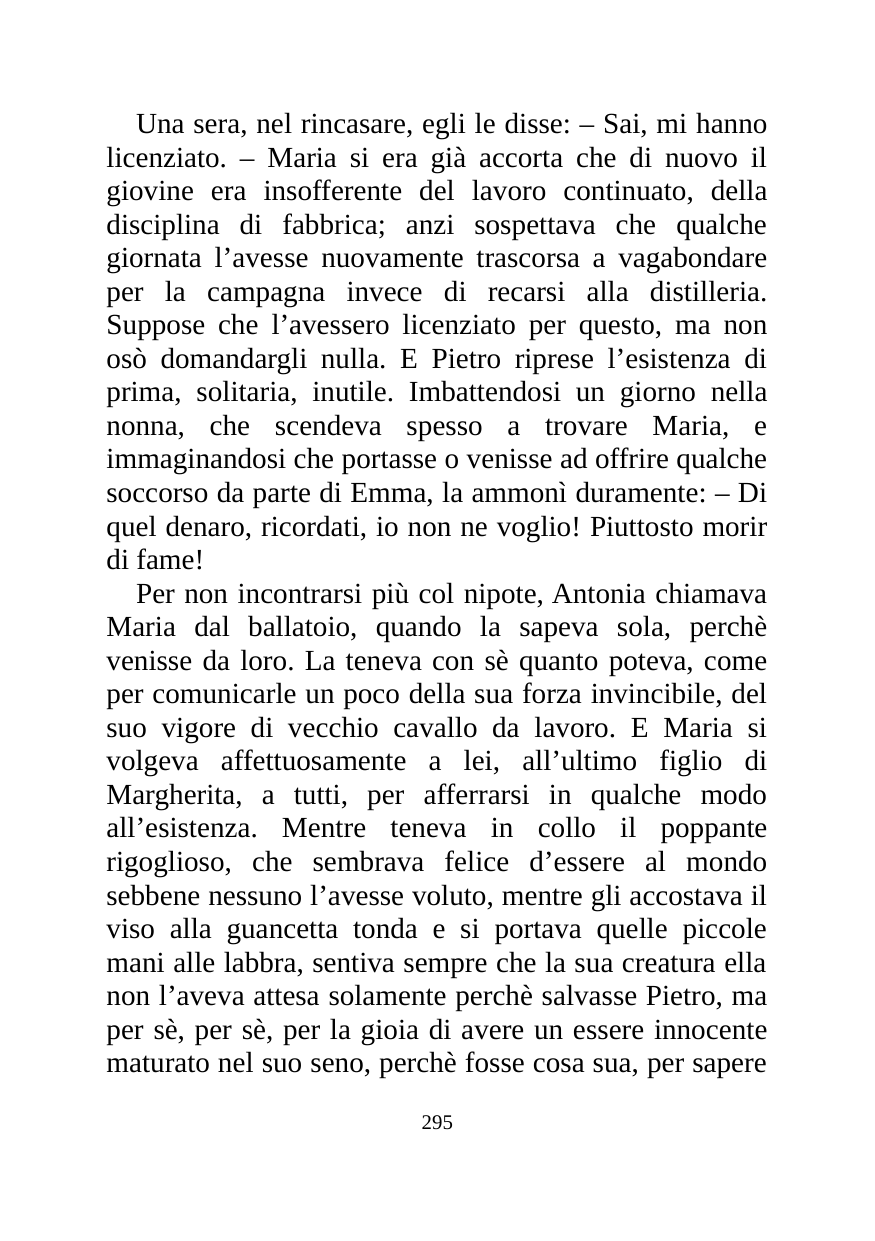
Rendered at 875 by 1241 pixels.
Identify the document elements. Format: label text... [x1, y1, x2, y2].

text Una sera, nel rincasare, egli le disse: – Sai, mi hanno licenziato. – Maria si era già accorta che di nuovo il giovine era insofferente del lavoro continuato, della disciplina di fabbrica; anzi sospettava che qualche giornata l’avesse nuovamente trascorsa a vagabondare per la campagna invece di recarsi alla distilleria. Suppose che l’avessero licenziato per questo, ma non osò domandargli nulla. E Pietro riprese l’esistenza di prima, solitaria, inutile. Imbattendosi un giorno nella nonna, che scendeva spesso a trovare Maria, e immaginandosi che portasse o venisse ad offrire qualche soccorso da parte di Emma, la ammonì duramente: – Di quel denaro, ricordati, io non ne voglio! Piuttosto morir di fame! [106, 106, 768, 576]
text Per non incontrarsi più col nipote, Antonia chiamava Maria dal ballatoio, quando la sapeva sola, perchè venisse da loro. La teneva con sè quanto poteva, come per comunicarle un poco della sua forza invincibile, del suo vigore di vecchio cavallo da lavoro. E Maria si volgeva affettuosamente a lei, all’ultimo figlio di Margherita, a tutti, per afferrarsi in qualche modo all’esistenza. Mentre teneva in collo il poppante rigoglioso, che sembrava felice d’essere al mondo sebbene nessuno l’avesse voluto, mentre gli accostava il viso alla guancetta tonda e si portava quelle piccole mani alle labbra, sentiva sempre che la sua creatura ella non l’aveva attesa solamente perchè salvasse Pietro, ma per sè, per sè, per la gioia di avere un essere innocente maturato nel suo seno, perchè fosse cosa sua, per sapere [106, 576, 768, 1079]
